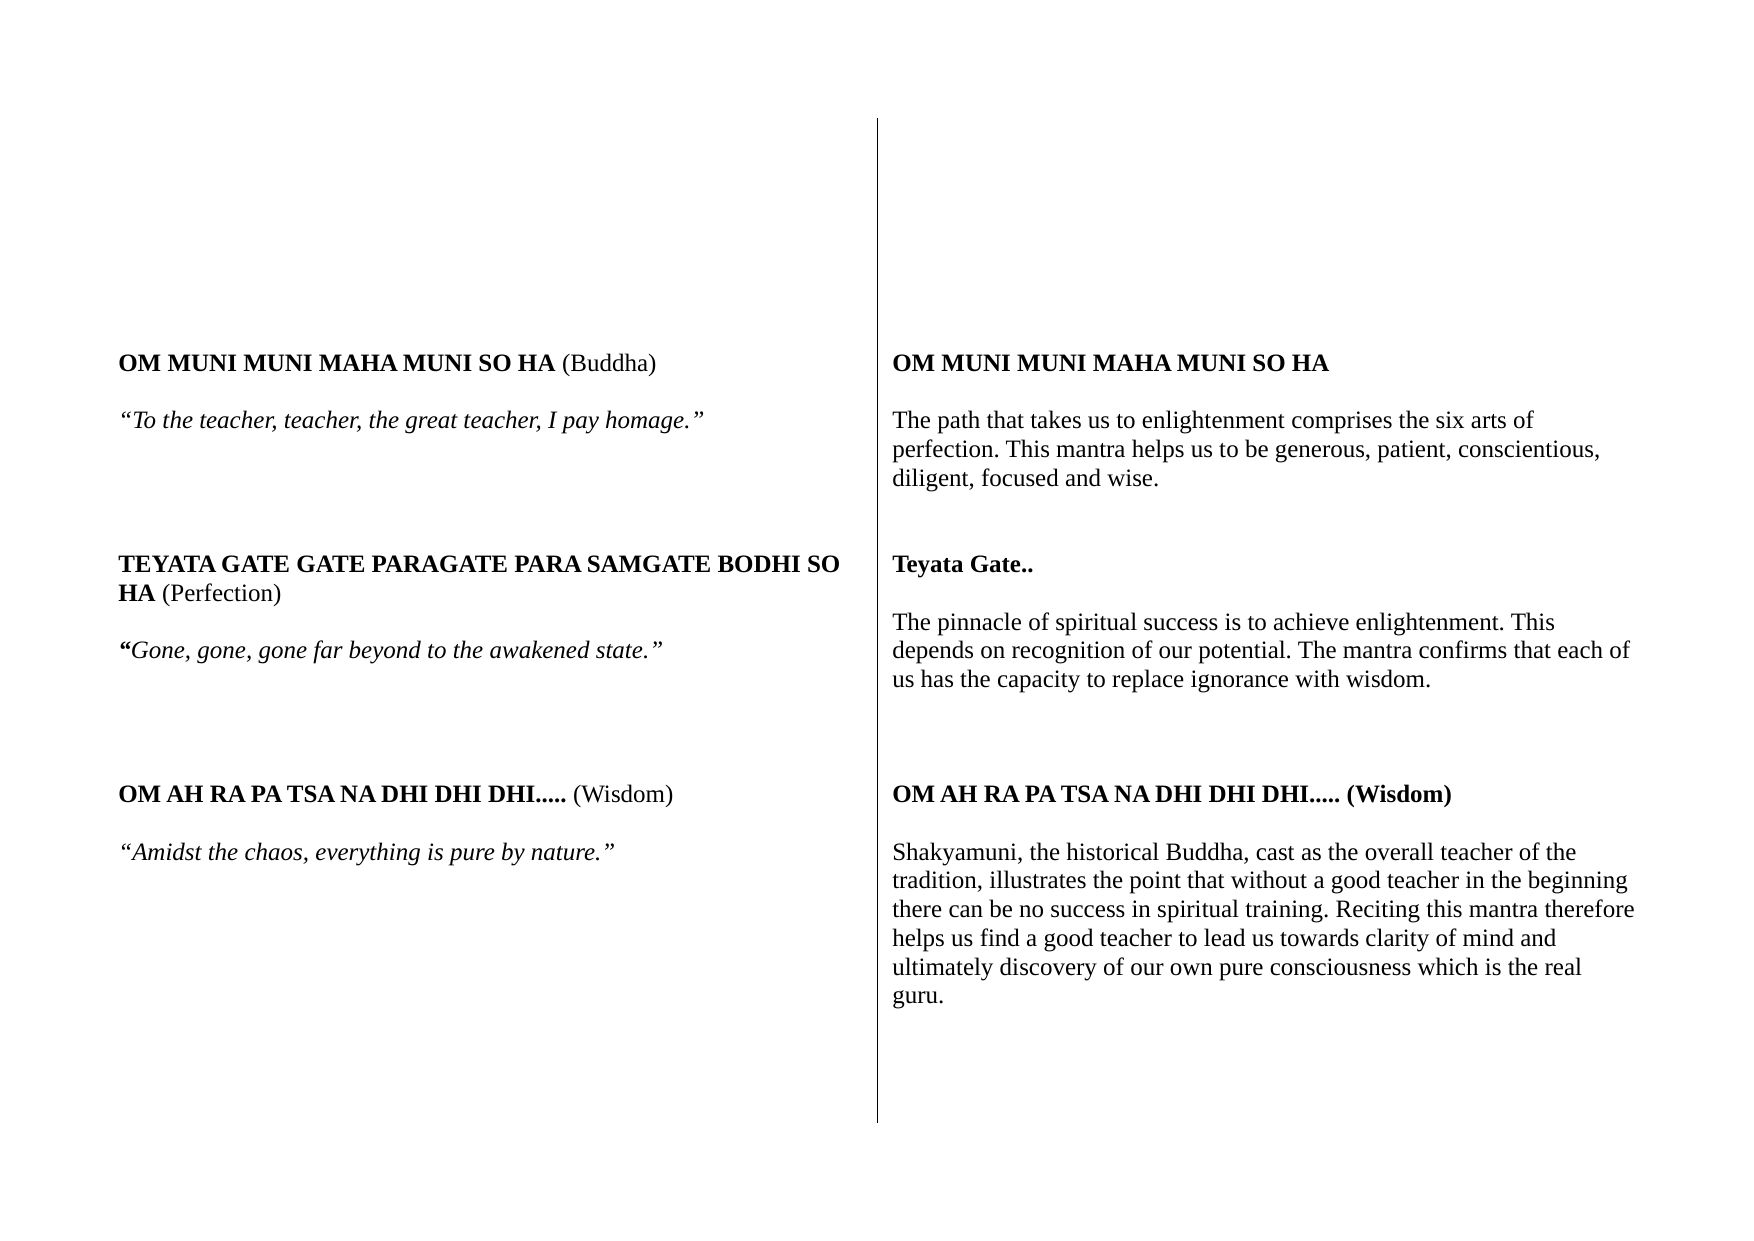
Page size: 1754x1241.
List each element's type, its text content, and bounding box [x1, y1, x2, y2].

text “To the teacher, teacher, the great teacher, I pay homage.” [118, 406, 862, 434]
text guru. [892, 981, 1636, 1009]
text OM AH RA PA TSA NA DHI DHI DHI..... (Wisdom) [892, 779, 1636, 808]
text Shakyamuni, the historical Buddha, cast as the overall teacher of the tradition, illustrates the point that without a good teacher in the beginning there can be no success in spiritual training. Reciting this mantra therefore helps us find a good teacher to lead us towards clarity of mind and ultimately discovery of our own pure consciousness which is the real [892, 837, 1636, 981]
text OM MUNI MUNI MAHA MUNI SO HA [892, 348, 1636, 377]
text OM AH RA PA TSA NA DHI DHI DHI..... (Wisdom) [118, 779, 862, 808]
text “Gone, gone, gone far beyond to the awakened state.” [118, 636, 862, 664]
text TEYATA GATE GATE PARAGATE PARA SAMGATE BODHI SO HA (Perfection) [118, 549, 862, 607]
text The path that takes us to enlightenment comprises the six arts of perfection. This mantra helps us to be generous, patient, conscientious, diligent, focused and wise. [892, 406, 1636, 492]
text “Amidst the chaos, everything is pure by nature.” [118, 837, 862, 866]
text Teyata Gate.. [892, 549, 1636, 578]
text OM MUNI MUNI MAHA MUNI SO HA (Buddha) [118, 348, 862, 377]
text The pinnacle of spiritual success is to achieve enlightenment. This depends on recognition of our potential. The mantra confirms that each of us has the capacity to replace ignorance with wisdom. [892, 607, 1636, 693]
